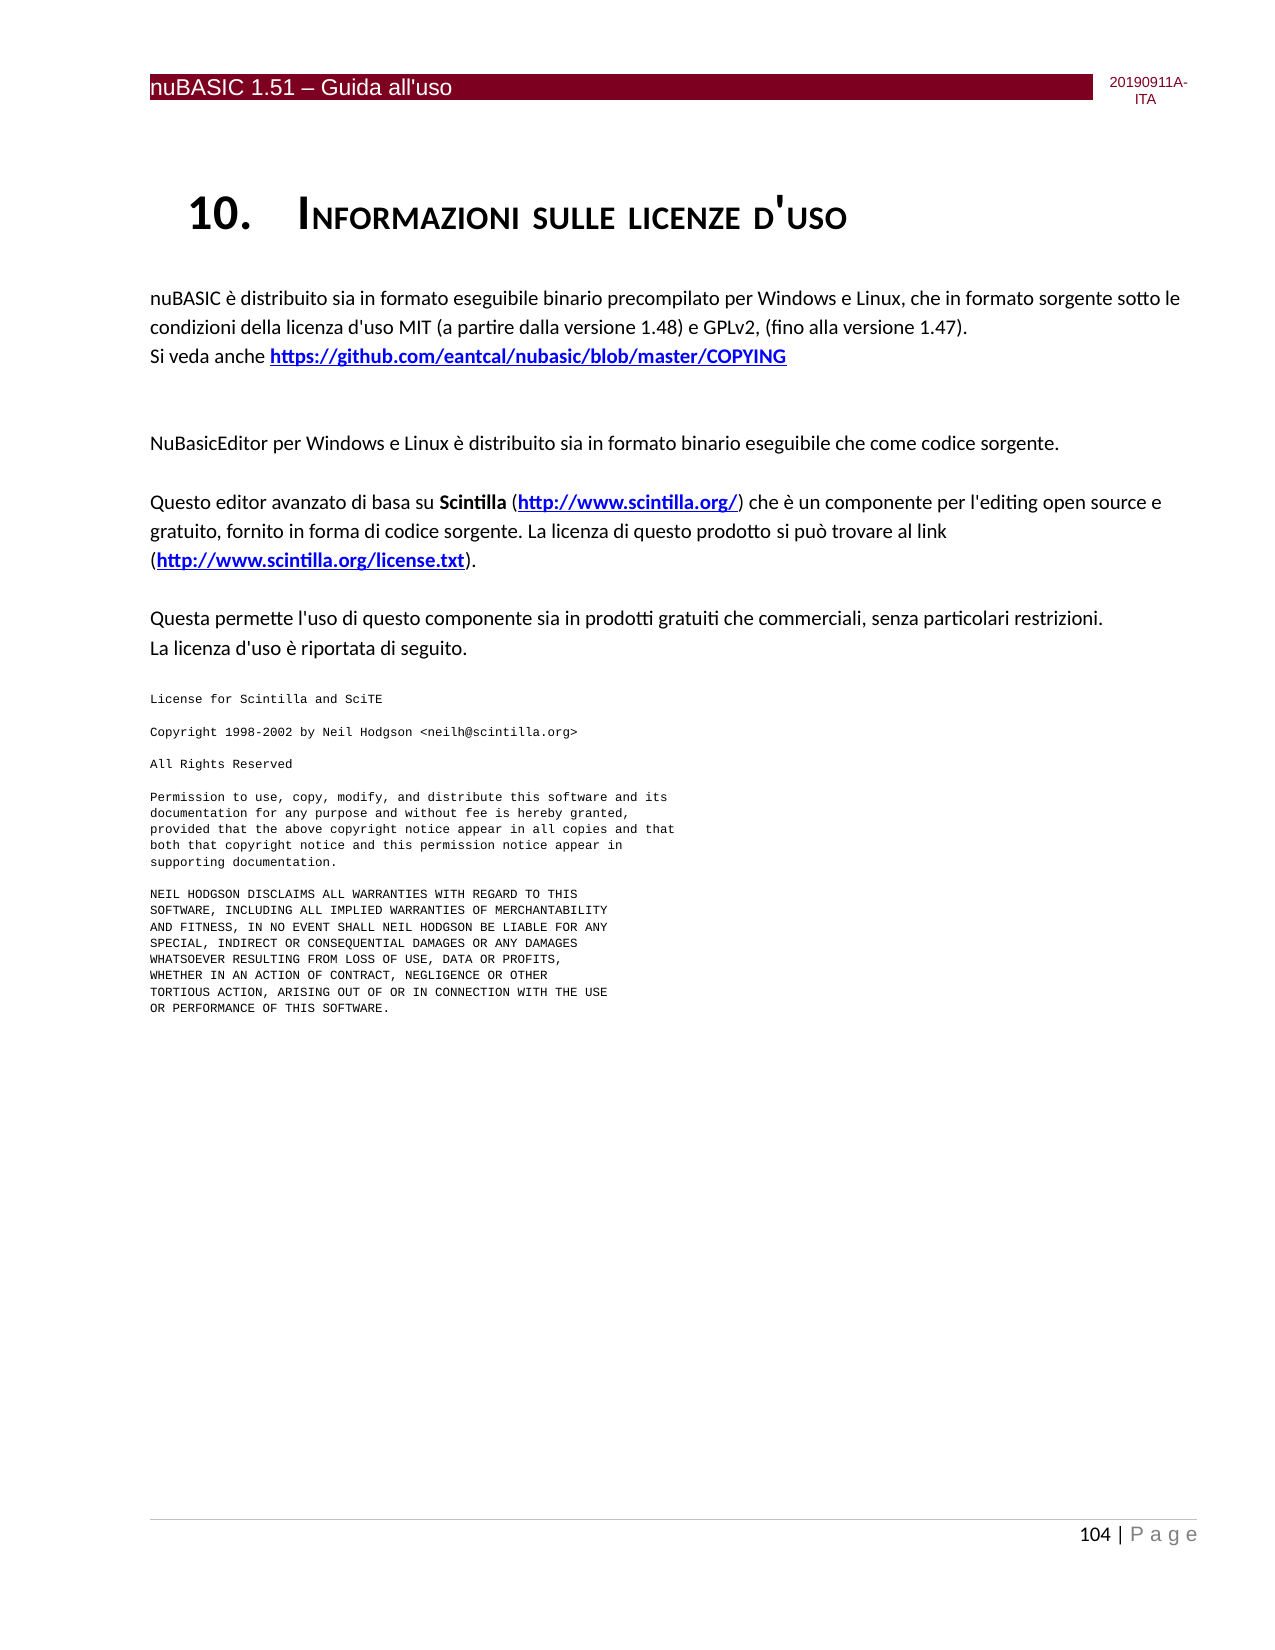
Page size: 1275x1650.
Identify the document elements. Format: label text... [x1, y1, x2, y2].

text AND FITNESS, IN NO EVENT SHALL NEIL HODGSON BE LIABLE FOR ANY [150, 921, 1197, 935]
text nuBASIC è distribuito sia in formato eseguibile binario precompilato per Windows e Linux, che in formato sorgente sotto le condizioni della licenza d'uso MIT (a partire dalla versione 1.48) e GPLv2, (fino alla versione 1.47). [150, 285, 1197, 339]
text Permission to use, copy, modify, and distribute this software and its [150, 791, 1197, 805]
text SPECIAL, INDIRECT OR CONSEQUENTIAL DAMAGES OR ANY DAMAGES [150, 937, 1197, 951]
text provided that the above copyright notice appear in all copies and that [150, 823, 1197, 837]
text Copyright 1998-2002 by Neil Hodgson <neilh@scintilla.org> [150, 726, 1197, 740]
text SOFTWARE, INCLUDING ALL IMPLIED WARRANTIES OF MERCHANTABILITY [150, 904, 1197, 918]
text WHETHER IN AN ACTION OF CONTRACT, NEGLIGENCE OR OTHER [150, 969, 1197, 983]
text Questo editor avanzato di basa su Scintilla (http://www.scintilla.org/) che è un componente per l'editing open source e gratuito, fornito in forma di codice sorgente. La licenza di questo prodotto si può trovare al link (http://www.scintilla.org/license.txt). [150, 489, 1197, 573]
text WHATSOEVER RESULTING FROM LOSS OF USE, DATA OR PROFITS, [150, 953, 1197, 967]
text License for Scintilla and SciTE [150, 693, 1197, 707]
text NuBasicEditor per Windows e Linux è distribuito sia in formato binario eseguibile che come codice sorgente. [150, 431, 1197, 456]
text supporting documentation. [150, 856, 1197, 870]
subtitle Informazioni sulle licenze d'uso [187, 181, 1197, 242]
text NEIL HODGSON DISCLAIMS ALL WARRANTIES WITH REGARD TO THIS [150, 888, 1197, 902]
text documentation for any purpose and without fee is hereby granted, [150, 807, 1197, 821]
text Si veda anche https://github.com/eantcal/nubasic/blob/master/COPYING [150, 343, 1197, 368]
text All Rights Reserved [150, 758, 1197, 772]
text La licenza d'uso è riportata di seguito. [150, 635, 1197, 660]
text Questa permette l'uso di questo componente sia in prodotti gratuiti che commerciali, senza particolari restrizioni. [150, 606, 1197, 631]
text TORTIOUS ACTION, ARISING OUT OF OR IN CONNECTION WITH THE USE [150, 986, 1197, 1000]
text OR PERFORMANCE OF THIS SOFTWARE. [150, 1002, 1197, 1016]
text both that copyright notice and this permission notice appear in [150, 839, 1197, 853]
